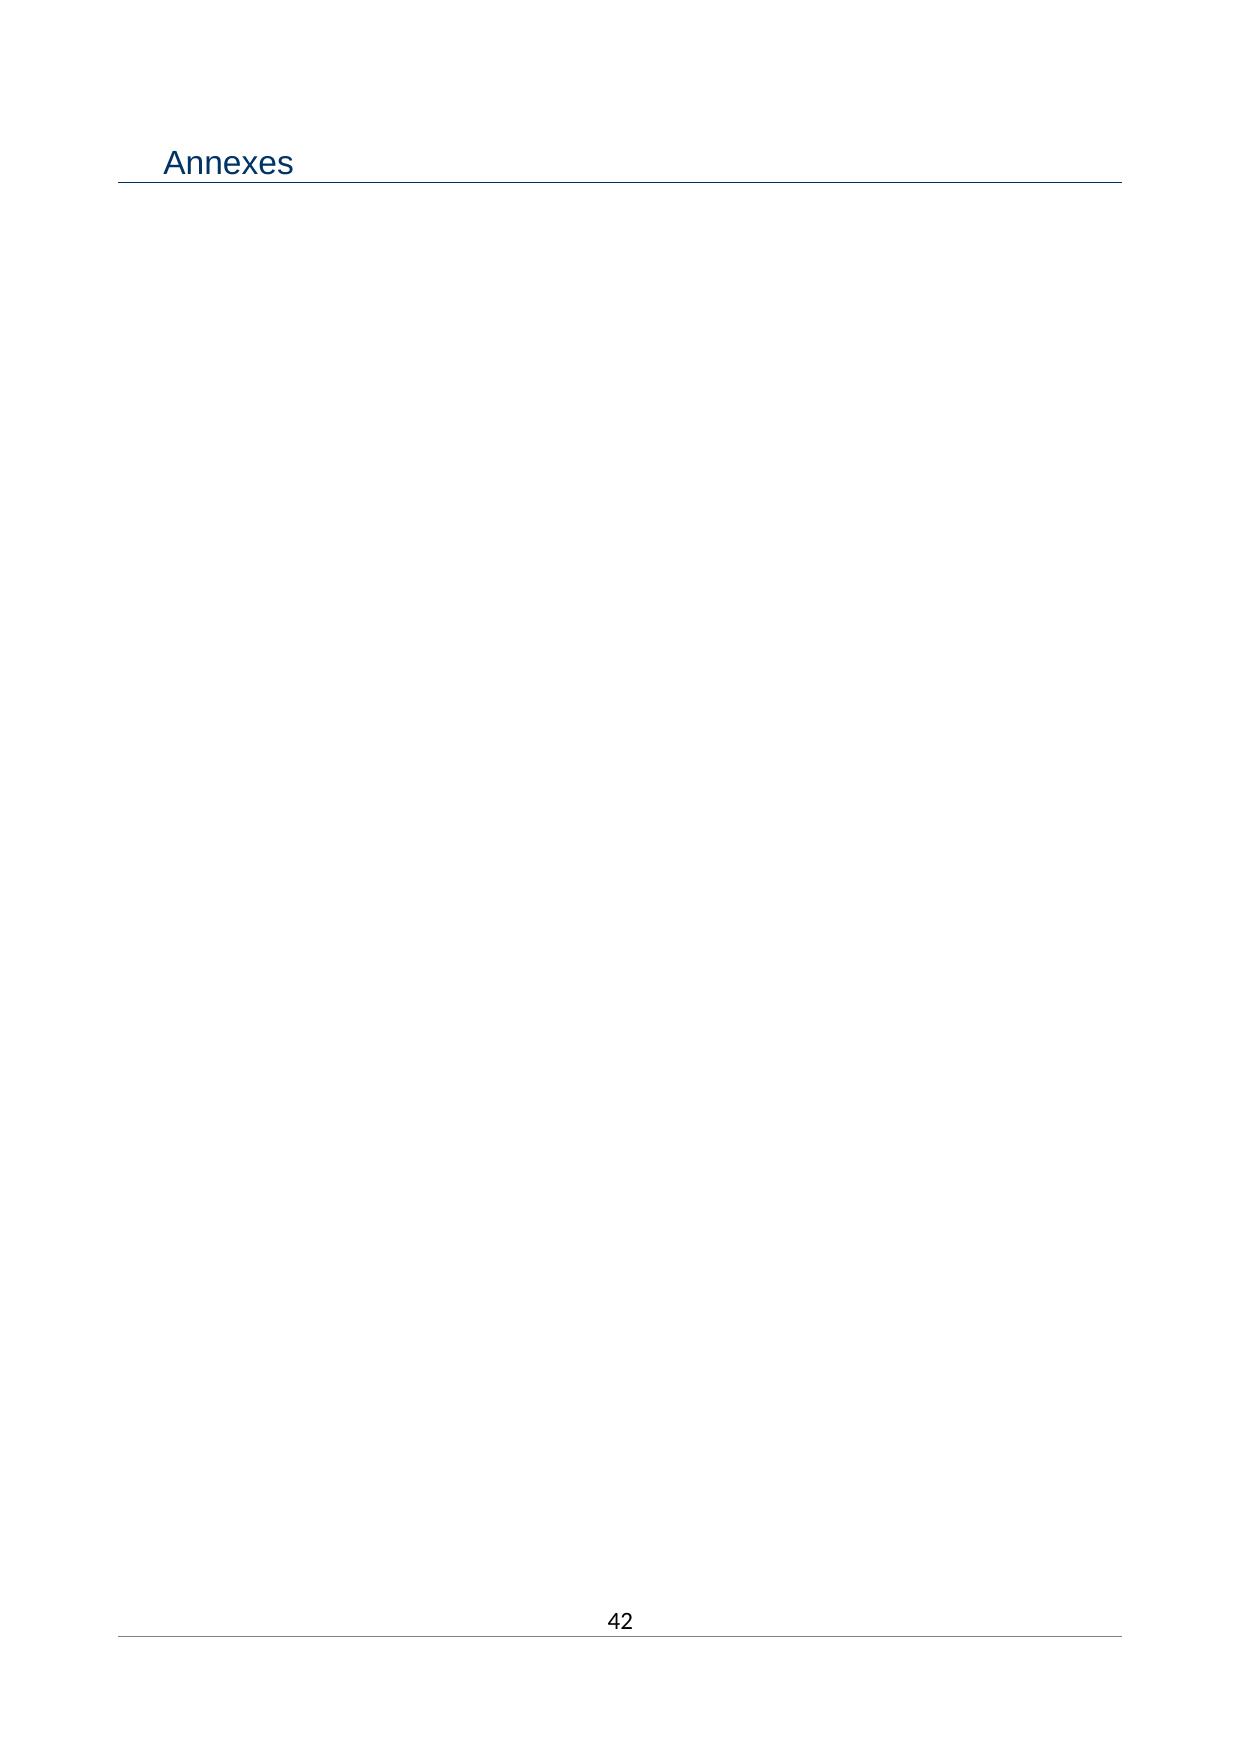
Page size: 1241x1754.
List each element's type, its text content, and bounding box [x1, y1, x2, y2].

subtitle Annexes [118, 143, 1122, 182]
